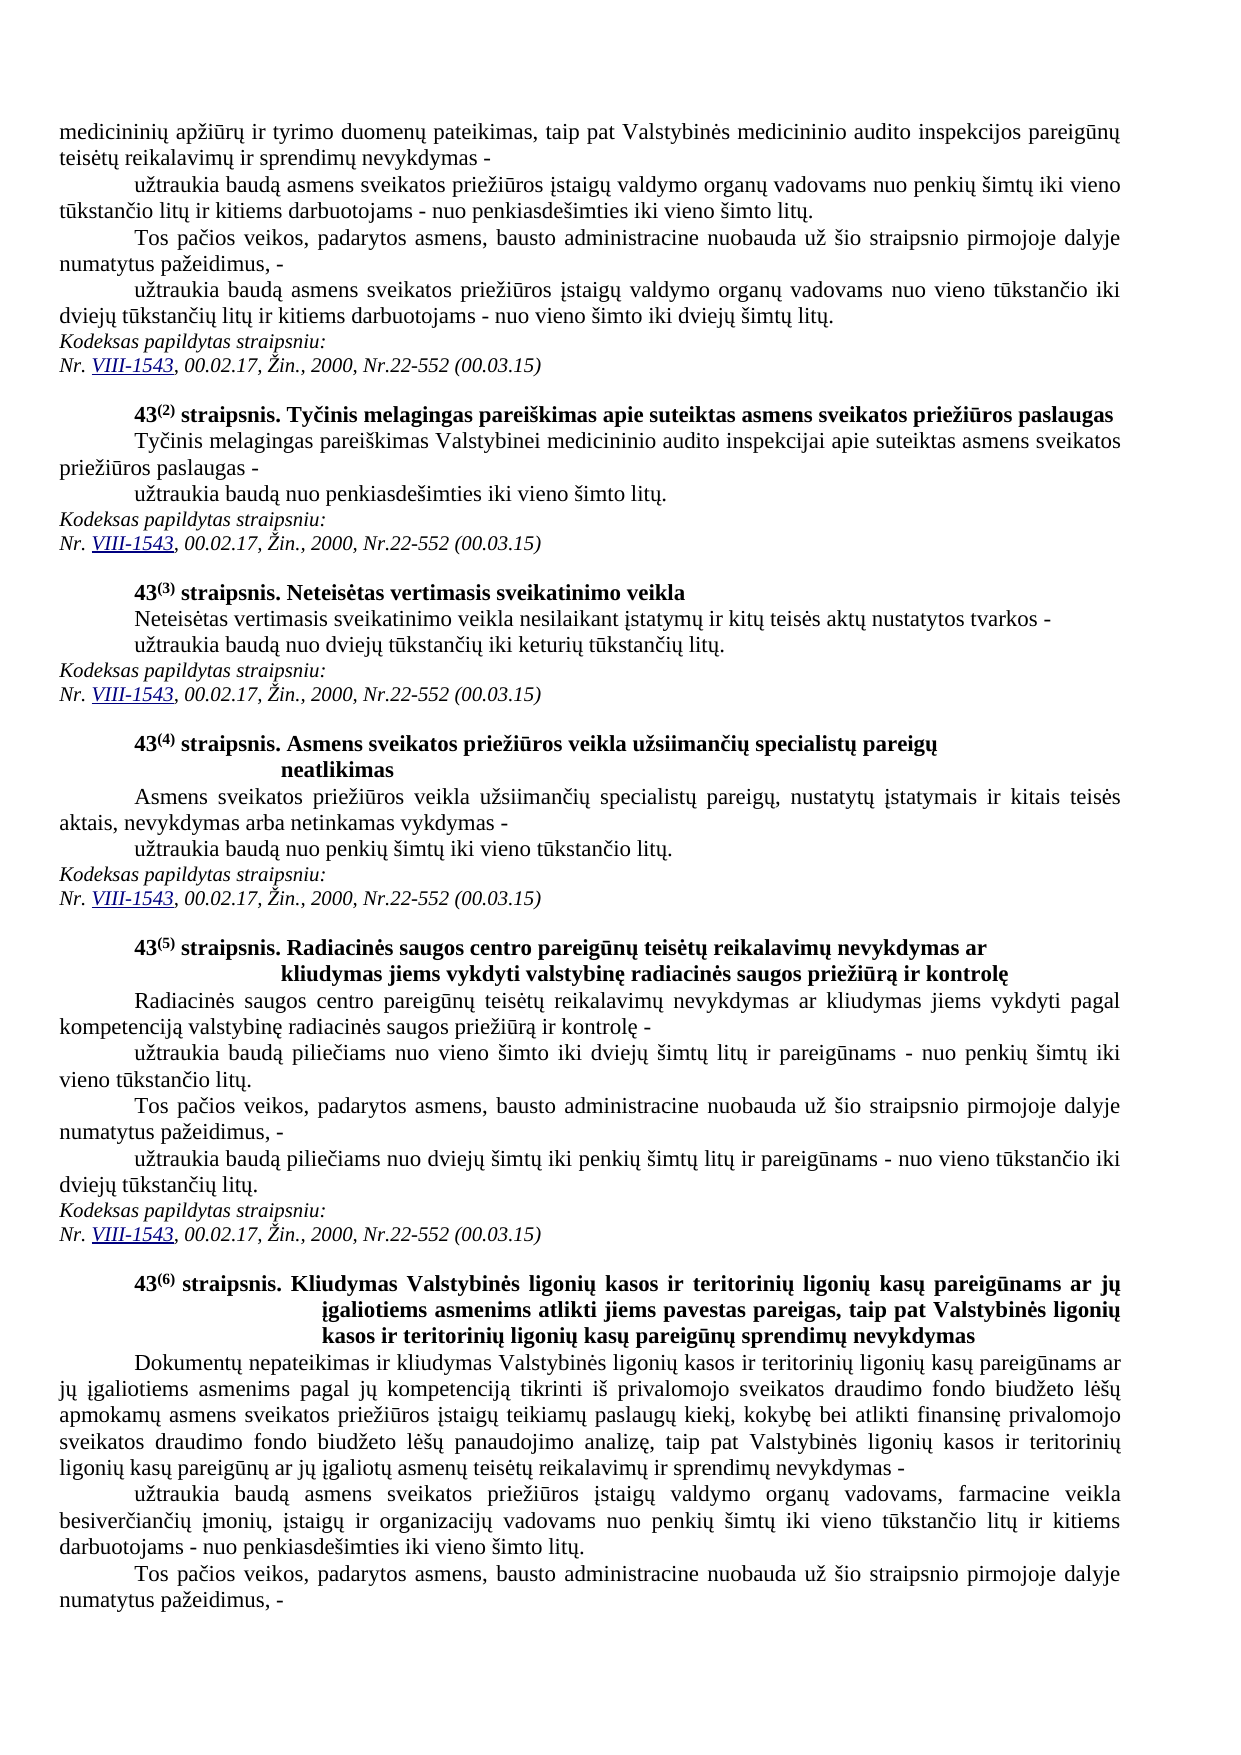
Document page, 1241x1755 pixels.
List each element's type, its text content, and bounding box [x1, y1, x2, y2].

text Tyčinis melagingas pareiškimas Valstybinei medicininio audito inspekcijai apie suteiktas asmens sveikatos priežiūros paslaugas - [59, 427, 1122, 480]
text 43(3) straipsnis. Neteisėtas vertimasis sveikatinimo veikla [59, 579, 1122, 605]
text neatlikimas [281, 756, 1122, 783]
text užtraukia baudą piliečiams nuo vieno šimto iki dviejų šimtų litų ir pareigūnams - nuo penkių šimtų iki vieno tūkstančio litų. [59, 1039, 1122, 1092]
text Asmens sveikatos priežiūros veikla užsiimančių specialistų pareigų, nustatytų įstatymais ir kitais teisės aktais, nevykdymas arba netinkamas vykdymas - [59, 783, 1122, 835]
text Kodeksas papildytas straipsniu: [59, 862, 1122, 886]
text Tos pačios veikos, padarytos asmens, bausto administracine nuobauda už šio straipsnio pirmojoje dalyje numatytus pažeidimus, - [59, 1559, 1122, 1612]
text Nr. VIII-1543, 00.02.17, Žin., 2000, Nr.22-552 (00.03.15) [59, 886, 1122, 910]
text Kodeksas papildytas straipsniu: [59, 329, 1122, 353]
text Neteisėtas vertimasis sveikatinimo veikla nesilaikant įstatymų ir kitų teisės aktų nustatytos tvarkos - [59, 605, 1122, 631]
text Radiacinės saugos centro pareigūnų teisėtų reikalavimų nevykdymas ar kliudymas jiems vykdyti pagal kompetenciją valstybinę radiacinės saugos priežiūrą ir kontrolę - [59, 987, 1122, 1039]
text Dokumentų nepateikimas ir kliudymas Valstybinės ligonių kasos ir teritorinių ligonių kasų pareigūnams ar jų įgaliotiems asmenims pagal jų kompetenciją tikrinti iš privalomojo sveikatos draudimo fondo biudžeto lėšų apmokamų asmens sveikatos priežiūros įstaigų teikiamų paslaugų kiekį, kokybę bei atlikti finansinę privalomojo sveikatos draudimo fondo biudžeto lėšų panaudojimo analizę, taip pat Valstybinės ligonių kasos ir teritorinių ligonių kasų pareigūnų ar jų įgaliotų asmenų teisėtų reikalavimų ir sprendimų nevykdymas - [59, 1349, 1122, 1481]
text užtraukia baudą nuo penkių šimtų iki vieno tūkstančio litų. [59, 835, 1122, 862]
text Tos pačios veikos, padarytos asmens, bausto administracine nuobauda už šio straipsnio pirmojoje dalyje numatytus pažeidimus, - [59, 223, 1122, 276]
text Kodeksas papildytas straipsniu: [59, 507, 1122, 531]
text užtraukia baudą asmens sveikatos priežiūros įstaigų valdymo organų vadovams, farmacine veikla besiverčiančių įmonių, įstaigų ir organizacijų vadovams nuo penkių šimtų iki vieno tūkstančio litų ir kitiems darbuotojams - nuo penkiasdešimties iki vieno šimto litų. [59, 1481, 1122, 1559]
text Kodeksas papildytas straipsniu: [59, 1197, 1122, 1222]
text Kodeksas papildytas straipsniu: [59, 658, 1122, 682]
text 43(2) straipsnis. Tyčinis melagingas pareiškimas apie suteiktas asmens sveikatos priežiūros paslaugas [134, 401, 1122, 427]
text kliudymas jiems vykdyti valstybinę radiacinės saugos priežiūrą ir kontrolę [281, 960, 1122, 987]
text užtraukia baudą nuo dviejų tūkstančių iki keturių tūkstančių litų. [59, 631, 1122, 658]
text medicininių apžiūrų ir tyrimo duomenų pateikimas, taip pat Valstybinės medicininio audito inspekcijos pareigūnų teisėtų reikalavimų ir sprendimų nevykdymas - [59, 118, 1122, 171]
text 43(6) straipsnis. Kliudymas Valstybinės ligonių kasos ir teritorinių ligonių kasų pareigūnams ar jų įgaliotiems asmenims atlikti jiems pavestas pareigas, taip pat Valstybinės ligonių kasos ir teritorinių ligonių kasų pareigūnų sprendimų nevykdymas [134, 1270, 1122, 1349]
text Nr. VIII-1543, 00.02.17, Žin., 2000, Nr.22-552 (00.03.15) [59, 1222, 1122, 1246]
text užtraukia baudą nuo penkiasdešimties iki vieno šimto litų. [59, 480, 1122, 507]
text 43(4) straipsnis. Asmens sveikatos priežiūros veikla užsiimančių specialistų pareigų [134, 730, 1122, 756]
text Nr. VIII-1543, 00.02.17, Žin., 2000, Nr.22-552 (00.03.15) [59, 682, 1122, 706]
text užtraukia baudą asmens sveikatos priežiūros įstaigų valdymo organų vadovams nuo penkių šimtų iki vieno tūkstančio litų ir kitiems darbuotojams - nuo penkiasdešimties iki vieno šimto litų. [59, 171, 1122, 223]
text užtraukia baudą asmens sveikatos priežiūros įstaigų valdymo organų vadovams nuo vieno tūkstančio iki dviejų tūkstančių litų ir kitiems darbuotojams - nuo vieno šimto iki dviejų šimtų litų. [59, 276, 1122, 329]
text 43(5) straipsnis. Radiacinės saugos centro pareigūnų teisėtų reikalavimų nevykdymas ar [134, 934, 1122, 960]
text užtraukia baudą piliečiams nuo dviejų šimtų iki penkių šimtų litų ir pareigūnams - nuo vieno tūkstančio iki dviejų tūkstančių litų. [59, 1145, 1122, 1197]
text Nr. VIII-1543, 00.02.17, Žin., 2000, Nr.22-552 (00.03.15) [59, 353, 1122, 377]
text Tos pačios veikos, padarytos asmens, bausto administracine nuobauda už šio straipsnio pirmojoje dalyje numatytus pažeidimus, - [59, 1092, 1122, 1145]
text Nr. VIII-1543, 00.02.17, Žin., 2000, Nr.22-552 (00.03.15) [59, 531, 1122, 555]
